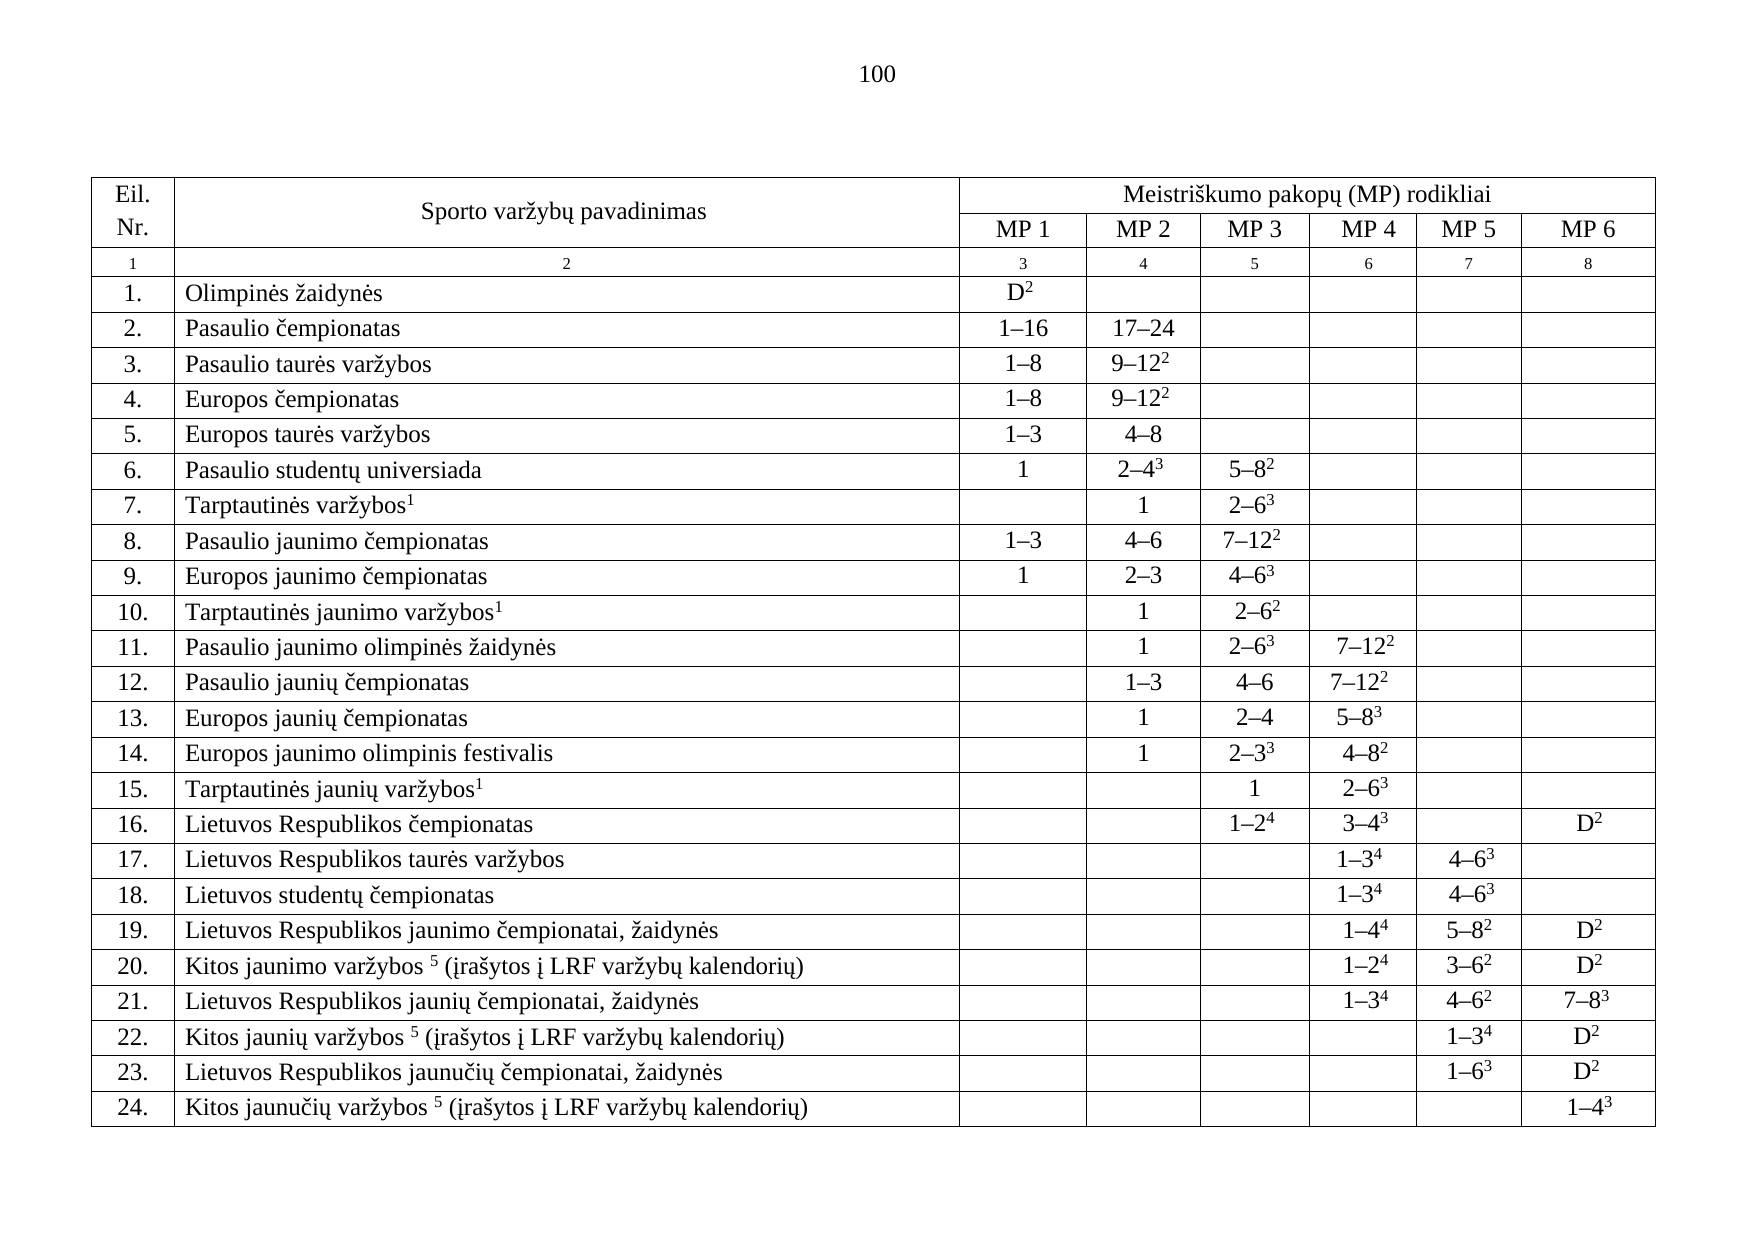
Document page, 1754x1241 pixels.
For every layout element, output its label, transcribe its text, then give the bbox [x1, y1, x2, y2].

table_cell 13. [92, 702, 174, 737]
table_cell 4–63 [1417, 844, 1521, 878]
table_cell D2 [1522, 1056, 1655, 1091]
table_cell 1 [1087, 702, 1200, 737]
table_cell [1310, 419, 1416, 453]
table_cell 1 [960, 454, 1086, 489]
table_cell 1 [92, 248, 174, 276]
table_cell 7–122 [1201, 525, 1309, 559]
table_cell 6 [1310, 248, 1416, 276]
table_cell 11. [92, 631, 174, 666]
table_cell [960, 986, 1086, 1020]
table_cell [960, 844, 1086, 878]
table_cell [960, 738, 1086, 772]
table_cell 2–33 [1201, 738, 1309, 772]
table_cell [1201, 384, 1309, 418]
table_cell [960, 950, 1086, 984]
table_cell [1522, 277, 1655, 312]
table_cell [1087, 1056, 1200, 1091]
table_cell [1522, 667, 1655, 701]
table_cell D2 [1522, 1021, 1655, 1055]
table_cell 7 [1417, 248, 1521, 276]
table_cell [1201, 277, 1309, 312]
table_cell MP 5 [1417, 214, 1521, 247]
table_cell 7. [92, 490, 174, 524]
table_cell [1522, 738, 1655, 772]
table_cell 8. [92, 525, 174, 559]
table_cell 18. [92, 879, 174, 914]
table_cell [1417, 667, 1521, 701]
table_cell 4–62 [1417, 986, 1521, 1020]
table_cell 2–4 [1201, 702, 1309, 737]
table_cell 4–8 [1087, 419, 1200, 453]
table_cell 10. [92, 596, 174, 630]
table_cell 1–34 [1310, 879, 1416, 914]
table_cell [1087, 773, 1200, 807]
table_cell [960, 702, 1086, 737]
table_cell 23. [92, 1056, 174, 1091]
table_cell [1417, 277, 1521, 312]
table_cell Lietuvos Respublikos čempionatas [175, 809, 959, 843]
table_cell 7–122 [1310, 667, 1416, 701]
table_cell [1310, 1021, 1416, 1055]
table_cell Europos jaunimo čempionatas [175, 561, 959, 595]
table_cell 9–122 [1087, 348, 1200, 382]
table_cell [1201, 313, 1309, 347]
table_cell 1–3 [960, 525, 1086, 559]
table_cell Pasaulio taurės varžybos [175, 348, 959, 382]
table_cell 15. [92, 773, 174, 807]
table_cell 8 [1522, 248, 1655, 276]
table_cell [1310, 596, 1416, 630]
table_cell MP 2 [1087, 214, 1200, 247]
table_cell [1201, 1021, 1309, 1055]
table_cell [1522, 773, 1655, 807]
table_cell [1417, 419, 1521, 453]
table_cell [1201, 986, 1309, 1020]
table_cell 4–63 [1201, 561, 1309, 595]
table_cell [960, 915, 1086, 949]
table_cell 9–122 [1087, 384, 1200, 418]
table_cell 2–43 [1087, 454, 1200, 489]
table_cell [960, 809, 1086, 843]
table_cell 1–44 [1310, 915, 1416, 949]
table_cell 1 [960, 561, 1086, 595]
table_cell [1522, 454, 1655, 489]
table_cell [960, 631, 1086, 666]
table_cell MP 1 [960, 214, 1086, 247]
table_cell [960, 596, 1086, 630]
table_cell 19. [92, 915, 174, 949]
table_cell [1087, 879, 1200, 914]
table_cell 3 [960, 248, 1086, 276]
table_cell [1087, 809, 1200, 843]
table_cell 2–62 [1201, 596, 1309, 630]
table_cell [1310, 490, 1416, 524]
table_cell 5. [92, 419, 174, 453]
table_cell 4–82 [1310, 738, 1416, 772]
table_cell 2–63 [1201, 490, 1309, 524]
table_cell [1087, 986, 1200, 1020]
table_cell [1201, 348, 1309, 382]
table_cell MP 3 [1201, 214, 1309, 247]
table_cell [1310, 454, 1416, 489]
table_cell D2 [960, 277, 1086, 312]
table_cell 1–34 [1310, 844, 1416, 878]
table_cell [1522, 313, 1655, 347]
table_cell 5 [1201, 248, 1309, 276]
table_cell 3–43 [1310, 809, 1416, 843]
table_header Eil. Nr. [92, 178, 174, 247]
table_cell 5–83 [1310, 702, 1416, 737]
table_cell 5–82 [1201, 454, 1309, 489]
table_cell 17. [92, 844, 174, 878]
table_cell 4 [1087, 248, 1200, 276]
table_cell 1 [1201, 773, 1309, 807]
table_cell 1–8 [960, 384, 1086, 418]
table_cell Kitos jaunučių varžybos 5 (įrašytos į LRF varžybų kalendorių) [175, 1092, 959, 1126]
table_cell [1201, 879, 1309, 914]
table_cell [1522, 419, 1655, 453]
table_cell Europos jaunių čempionatas [175, 702, 959, 737]
table_cell [960, 667, 1086, 701]
table_cell 1 [1087, 738, 1200, 772]
table_cell [1417, 490, 1521, 524]
table_cell Europos jaunimo olimpinis festivalis [175, 738, 959, 772]
table_cell Pasaulio jaunimo čempionatas [175, 525, 959, 559]
table_cell 2–63 [1310, 773, 1416, 807]
table_cell Pasaulio jaunimo olimpinės žaidynės [175, 631, 959, 666]
table_cell 4. [92, 384, 174, 418]
table_cell MP 6 [1522, 214, 1655, 247]
table_cell [1417, 596, 1521, 630]
table_cell Lietuvos Respublikos jaunimo čempionatai, žaidynės [175, 915, 959, 949]
table_cell 1–3 [960, 419, 1086, 453]
table_cell [1310, 313, 1416, 347]
table_cell Olimpinės žaidynės [175, 277, 959, 312]
table_cell 1 [1087, 490, 1200, 524]
table_cell Tarptautinės jaunių varžybos1 [175, 773, 959, 807]
table_cell [960, 490, 1086, 524]
table_cell D2 [1522, 809, 1655, 843]
table_cell [1417, 384, 1521, 418]
table_cell 12. [92, 667, 174, 701]
table_cell 3–62 [1417, 950, 1521, 984]
table_cell Tarptautinės jaunimo varžybos1 [175, 596, 959, 630]
table_cell 20. [92, 950, 174, 984]
table_cell [1087, 915, 1200, 949]
table_cell [1087, 1021, 1200, 1055]
table_cell [1310, 384, 1416, 418]
table_cell [1417, 809, 1521, 843]
table_cell 1–16 [960, 313, 1086, 347]
table_cell [960, 879, 1086, 914]
table_cell [1310, 348, 1416, 382]
table_cell Tarptautinės varžybos1 [175, 490, 959, 524]
table_cell 14. [92, 738, 174, 772]
table_cell 2–3 [1087, 561, 1200, 595]
table_cell Kitos jaunimo varžybos 5 (įrašytos į LRF varžybų kalendorių) [175, 950, 959, 984]
table_cell [960, 773, 1086, 807]
table_cell 1. [92, 277, 174, 312]
table_cell 2–63 [1201, 631, 1309, 666]
table_cell 4–63 [1417, 879, 1521, 914]
table_cell Lietuvos Respublikos jaunučių čempionatai, žaidynės [175, 1056, 959, 1091]
table_cell [1522, 490, 1655, 524]
table_cell 3. [92, 348, 174, 382]
table_cell [1310, 561, 1416, 595]
table_cell 5–82 [1417, 915, 1521, 949]
table_cell [1417, 561, 1521, 595]
table_cell [960, 1021, 1086, 1055]
table_cell [1522, 561, 1655, 595]
table_cell [1201, 950, 1309, 984]
table_cell 7–122 [1310, 631, 1416, 666]
table_cell Pasaulio čempionatas [175, 313, 959, 347]
table_cell 1–24 [1310, 950, 1416, 984]
table_cell 24. [92, 1092, 174, 1126]
table_cell Europos čempionatas [175, 384, 959, 418]
table_cell 7–83 [1522, 986, 1655, 1020]
table_cell [1201, 1056, 1309, 1091]
table_cell [1310, 1056, 1416, 1091]
table_cell Pasaulio studentų universiada [175, 454, 959, 489]
table_cell [1087, 844, 1200, 878]
table_cell 6. [92, 454, 174, 489]
table_cell [1417, 454, 1521, 489]
table_cell [1522, 879, 1655, 914]
table_cell [1522, 702, 1655, 737]
table_cell [1522, 844, 1655, 878]
table_cell [960, 1056, 1086, 1091]
table_header Sporto varžybų pavadinimas [175, 178, 959, 247]
table_cell [1417, 631, 1521, 666]
table_cell 17–24 [1087, 313, 1200, 347]
table_cell [1417, 702, 1521, 737]
table_cell [1201, 419, 1309, 453]
table_cell 4–6 [1087, 525, 1200, 559]
table_cell 1–43 [1522, 1092, 1655, 1126]
table_cell [1522, 525, 1655, 559]
table_cell [1522, 348, 1655, 382]
table_cell 1–24 [1201, 809, 1309, 843]
table_cell 1–8 [960, 348, 1086, 382]
table_cell 9. [92, 561, 174, 595]
table_cell [1201, 1092, 1309, 1126]
table_cell [1417, 348, 1521, 382]
table_cell Lietuvos Respublikos jaunių čempionatai, žaidynės [175, 986, 959, 1020]
table_cell 22. [92, 1021, 174, 1055]
table_cell [1417, 773, 1521, 807]
table_cell [1087, 1092, 1200, 1126]
table_cell Lietuvos Respublikos taurės varžybos [175, 844, 959, 878]
table_cell 2. [92, 313, 174, 347]
table_cell [1417, 525, 1521, 559]
table_cell [1201, 844, 1309, 878]
table_cell 1 [1087, 596, 1200, 630]
table_cell [1522, 596, 1655, 630]
table_cell D2 [1522, 915, 1655, 949]
table_cell [1522, 384, 1655, 418]
table_cell 1–34 [1417, 1021, 1521, 1055]
table_cell 2 [175, 248, 959, 276]
table_cell [1417, 313, 1521, 347]
table_cell D2 [1522, 950, 1655, 984]
table_header Meistriškumo pakopų (MP) rodikliai [960, 178, 1655, 213]
table_cell MP 4 [1310, 214, 1416, 247]
table_cell [1522, 631, 1655, 666]
table_cell Europos taurės varžybos [175, 419, 959, 453]
table_cell [1417, 738, 1521, 772]
table_cell 1 [1087, 631, 1200, 666]
table_cell [960, 1092, 1086, 1126]
table_cell 1–63 [1417, 1056, 1521, 1091]
table_cell Lietuvos studentų čempionatas [175, 879, 959, 914]
table_cell Pasaulio jaunių čempionatas [175, 667, 959, 701]
table_cell 1–34 [1310, 986, 1416, 1020]
table_cell 16. [92, 809, 174, 843]
table_cell [1310, 1092, 1416, 1126]
table_cell Kitos jaunių varžybos 5 (įrašytos į LRF varžybų kalendorių) [175, 1021, 959, 1055]
table_cell [1310, 277, 1416, 312]
table_cell [1087, 950, 1200, 984]
table_cell 1–3 [1087, 667, 1200, 701]
table_cell 21. [92, 986, 174, 1020]
table_cell [1087, 277, 1200, 312]
table_cell [1417, 1092, 1521, 1126]
table_cell [1310, 525, 1416, 559]
table_cell [1201, 915, 1309, 949]
table_cell 4–6 [1201, 667, 1309, 701]
